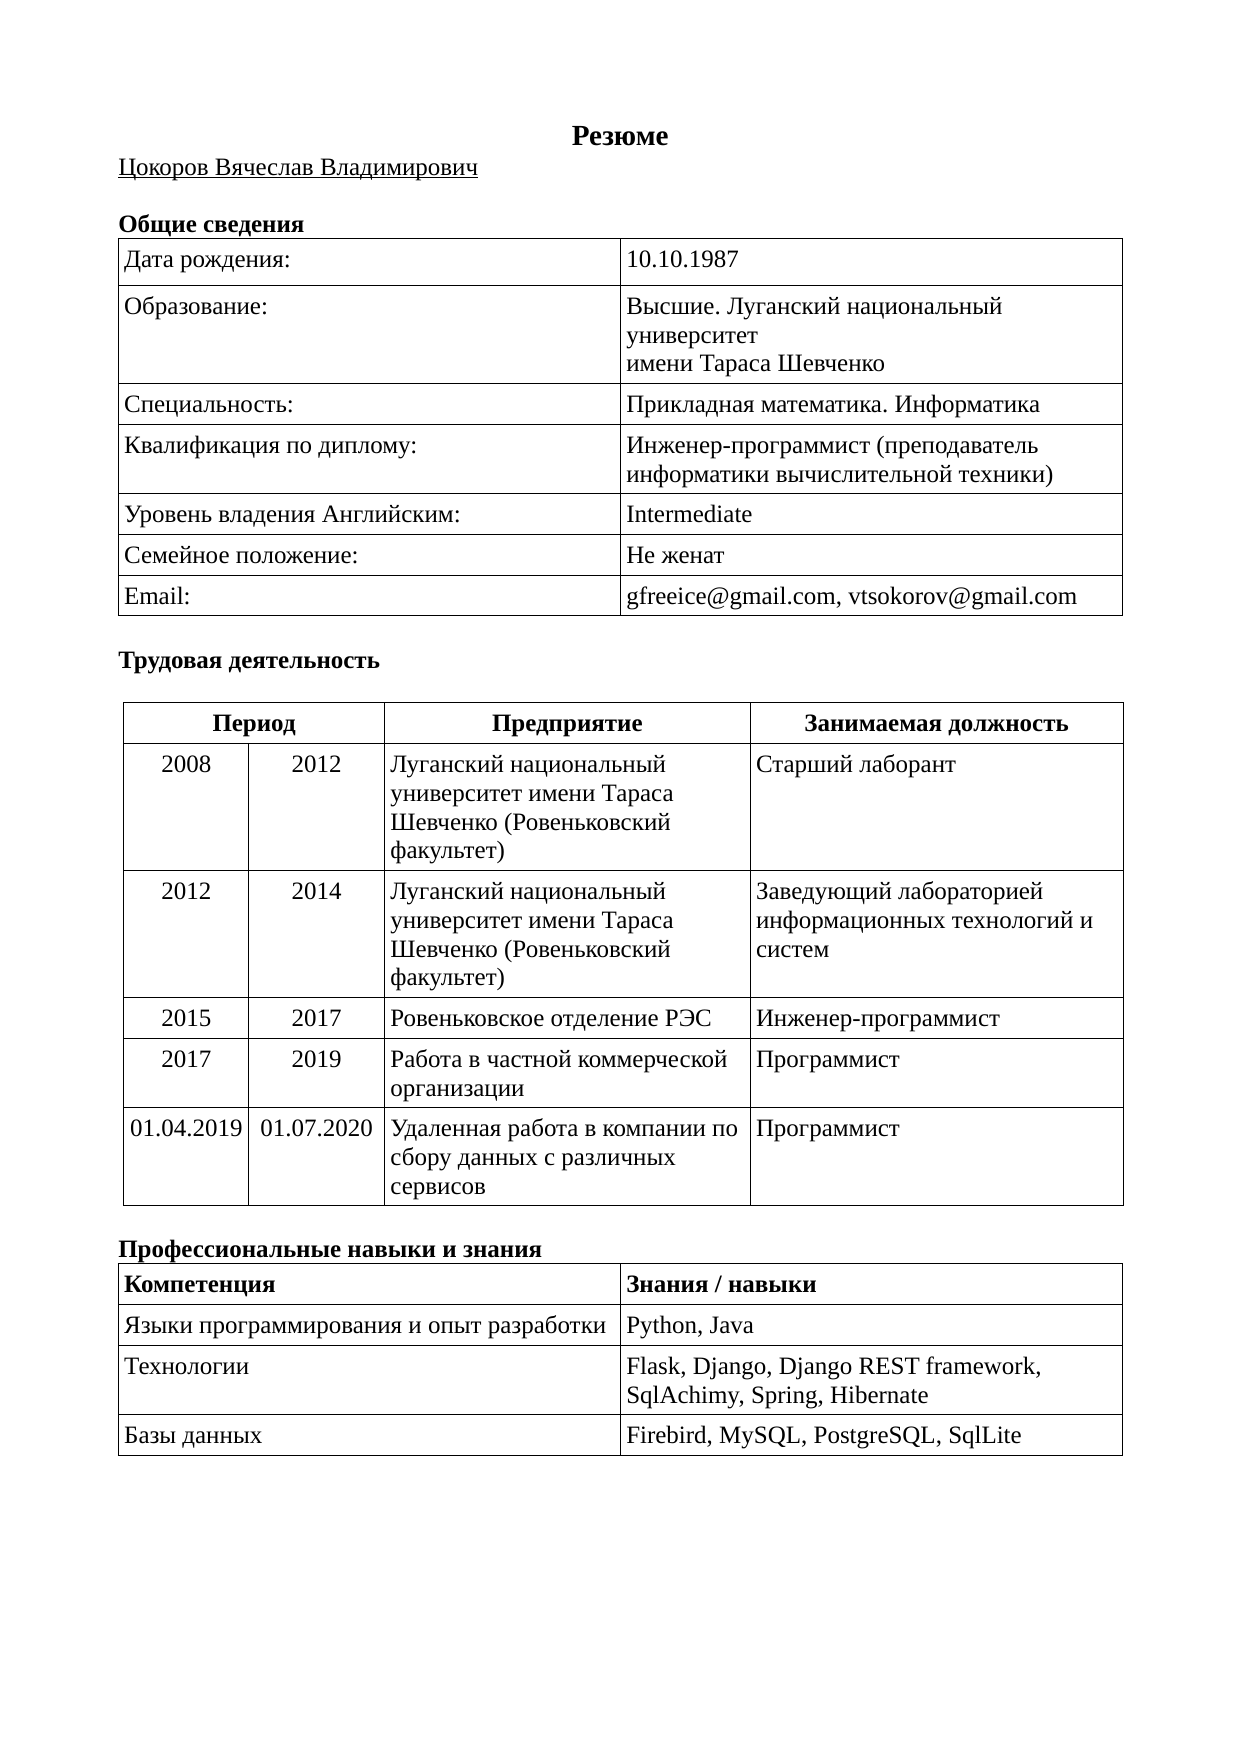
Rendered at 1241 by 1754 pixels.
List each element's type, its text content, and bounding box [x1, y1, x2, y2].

table_cell Старший лаборант [751, 744, 1123, 870]
table_cell Работа в частной коммерческой организации [385, 1039, 750, 1107]
table_cell Языки программирования и опыт разработки [119, 1305, 620, 1345]
table_cell Заведующий лабораторией информационных технологий и систем [751, 871, 1123, 997]
table_cell Квалификация по диплому: [119, 425, 620, 493]
text Профессиональные навыки и знания [118, 1234, 1122, 1263]
table_cell Образование: [119, 286, 620, 383]
table_cell Семейное положение: [119, 535, 620, 575]
table_cell Flask, Django, Django REST framework, SqlAchimy, Spring, Hibernate [621, 1346, 1122, 1414]
table_cell Программист [751, 1039, 1123, 1107]
table_header Дата рождения: [119, 239, 620, 285]
table_cell Луганский национальный университет имени Тараса Шевченко (Ровеньковский факультет) [385, 744, 750, 870]
table_cell 2019 [249, 1039, 384, 1107]
table_cell Программист [751, 1108, 1123, 1205]
text Резюме [118, 118, 1122, 152]
table_header Предприятие [385, 703, 750, 743]
table_cell Прикладная математика. Информатика [621, 384, 1122, 424]
table_cell Инженер-программист (преподаватель информатики вычислительной техники) [621, 425, 1122, 493]
table_header Период [124, 703, 384, 743]
table_cell Технологии [119, 1346, 620, 1414]
table_cell Python, Java [621, 1305, 1122, 1345]
table_cell Высшие. Луганский национальный университет имени Тараса Шевченко [621, 286, 1122, 383]
text Трудовая деятельность [118, 645, 1122, 673]
table_cell Email: [119, 576, 620, 615]
table_cell 2014 [249, 871, 384, 997]
table_cell 2017 [124, 1039, 248, 1107]
table_cell 01.07.2020 [249, 1108, 384, 1205]
table_cell Луганский национальный университет имени Тараса Шевченко (Ровеньковский факультет) [385, 871, 750, 997]
table_header Занимаемая должность [751, 703, 1123, 743]
text Общие сведения [118, 209, 1122, 238]
table_cell Инженер-программист [751, 998, 1123, 1038]
table_header Знания / навыки [621, 1264, 1122, 1304]
table_cell Не женат [621, 535, 1122, 575]
table_header Компетенция [119, 1264, 620, 1304]
table_cell Intermediate [621, 494, 1122, 534]
table_cell Firebird, MySQL, PostgreSQL, SqlLite [621, 1415, 1122, 1455]
table_cell gfreeice@gmail.com, vtsokorov@gmail.com [621, 576, 1122, 615]
text Цокоров Вячеслав Владимирович [118, 152, 1122, 180]
table_cell 2008 [124, 744, 248, 870]
table_cell 2012 [124, 871, 248, 997]
table_header 10.10.1987 [621, 239, 1122, 285]
table_cell 01.04.2019 [124, 1108, 248, 1205]
table_cell Уровень владения Английским: [119, 494, 620, 534]
table_cell Базы данных [119, 1415, 620, 1455]
table_cell 2017 [249, 998, 384, 1038]
table_cell 2012 [249, 744, 384, 870]
table_cell 2015 [124, 998, 248, 1038]
table_cell Специальность: [119, 384, 620, 424]
table_cell Удаленная работа в компании по сбору данных с различных сервисов [385, 1108, 750, 1205]
table_cell Ровеньковское отделение РЭС [385, 998, 750, 1038]
